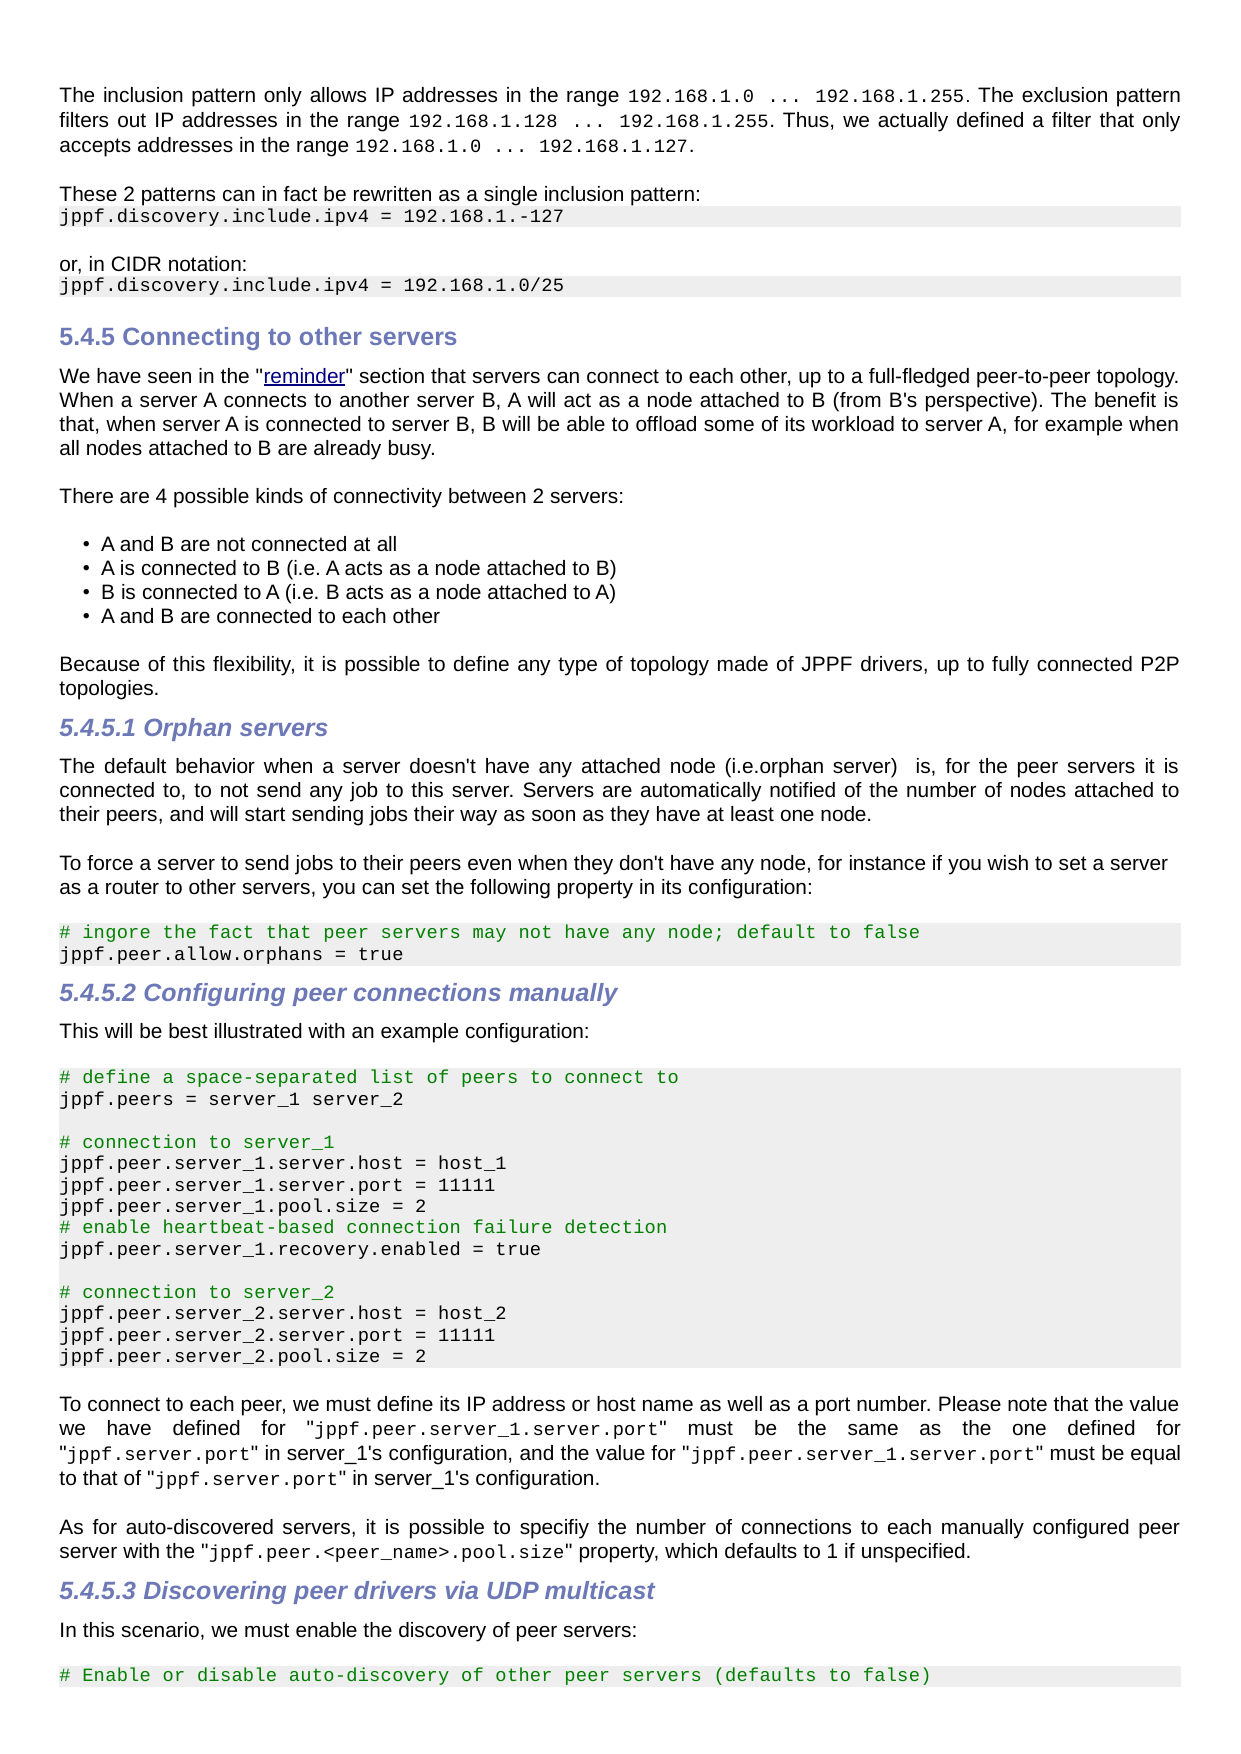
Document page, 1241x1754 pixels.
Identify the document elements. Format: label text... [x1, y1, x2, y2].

text This will be best illustrated with an example configuration: [59, 1019, 1181, 1043]
text # define a space-separated list of peers to connect to jppf.peers = server_1 server_2 [59, 1068, 1181, 1132]
text In this scenario, we must enable the discovery of peer servers: [59, 1618, 1181, 1642]
text We have seen in the "reminder" section that servers can connect to each other, up to a full-fledged peer-to-peer topology. When a server A connects to another server B, A will act as a node attached to B (from B's perspective). The benefit is that, when server A is connected to server B, B will be able to offload some of its workload to server A, for example when all nodes attached to B are already busy. [59, 363, 1181, 460]
text jppf.discovery.include.ipv4 = 192.168.1.-127 [59, 206, 1181, 227]
text # ingore the fact that peer servers may not have any node; default to false [59, 923, 1181, 944]
text # connection to server_2 [59, 1261, 1181, 1304]
text To connect to each peer, we must define its IP address or host name as well as a port number. Please note that the value we have defined for "jppf.peer.server_1.server.port" must be the same as the one defined for "jppf.server.port" in server_1's configuration, and the value for "jppf.peer.server_1.server.port" must be equal to that of "jppf.server.port" in server_1's configuration. [59, 1392, 1181, 1491]
text jppf.peer.server_1.recovery.enabled = true [59, 1239, 1181, 1261]
text # enable heartbeat-based connection failure detection [59, 1218, 1181, 1239]
text jppf.peer.server_1.server.host = host_1 jppf.peer.server_1.server.port = 11111 [59, 1153, 1181, 1196]
text # connection to server_1 [59, 1132, 1181, 1153]
subtitle Discovering peer drivers via UDP multicast [59, 1576, 1181, 1605]
text jppf.peer.server_1.pool.size = 2 [59, 1196, 1181, 1218]
text As for auto-discovered servers, it is possible to specifiy the number of connections to each manually configured peer server with the "jppf.peer.<peer_name>.pool.size" property, which defaults to 1 if unspecified. [59, 1515, 1181, 1564]
text jppf.discovery.include.ipv4 = 192.168.1.0/25 [59, 276, 1181, 297]
text or, in CIDR notation: [59, 251, 1181, 276]
list B is connected to A (i.e. B acts as a node attached to A) [83, 580, 1181, 604]
text To force a server to send jobs to their peers even when they don't have any node, for instance if you wish to set a server as a router to other servers, you can set the following property in its configuration: [59, 851, 1181, 899]
text The inclusion pattern only allows IP addresses in the range 192.168.1.0 ... 192.168.1.255. The exclusion pattern filters out IP addresses in the range 192.168.1.128 ... 192.168.1.255. Thus, we actually defined a filter that only accepts addresses in the range 192.168.1.0 ... 192.168.1.127. [59, 83, 1181, 158]
list A is connected to B (i.e. A acts as a node attached to B) [83, 556, 1181, 580]
text # Enable or disable auto-discovery of other peer servers (defaults to false) [59, 1666, 1181, 1687]
list A and B are connected to each other [83, 604, 1181, 628]
subtitle Connecting to other servers [59, 322, 1181, 351]
text jppf.peer.server_2.pool.size = 2 [59, 1347, 1181, 1368]
list A and B are not connected at all [83, 532, 1181, 556]
text There are 4 possible kinds of connectivity between 2 servers: [59, 484, 1181, 508]
text The default behavior when a server doesn't have any attached node (i.e.orphan server) is, for the peer servers it is connected to, to not send any job to this server. Servers are automatically notified of the number of nodes attached to their peers, and will start sending jobs their way as soon as they have at least one node. [59, 754, 1181, 826]
text These 2 patterns can in fact be rewritten as a single inclusion pattern: [59, 182, 1181, 206]
text Because of this flexibility, it is possible to define any type of topology made of JPPF drivers, up to fully connected P2P topologies. [59, 652, 1181, 700]
subtitle Configuring peer connections manually [59, 978, 1181, 1007]
text jppf.peer.allow.orphans = true [59, 944, 1181, 966]
text jppf.peer.server_2.server.host = host_2 jppf.peer.server_2.server.port = 11111 [59, 1304, 1181, 1347]
subtitle Orphan servers [59, 713, 1181, 742]
